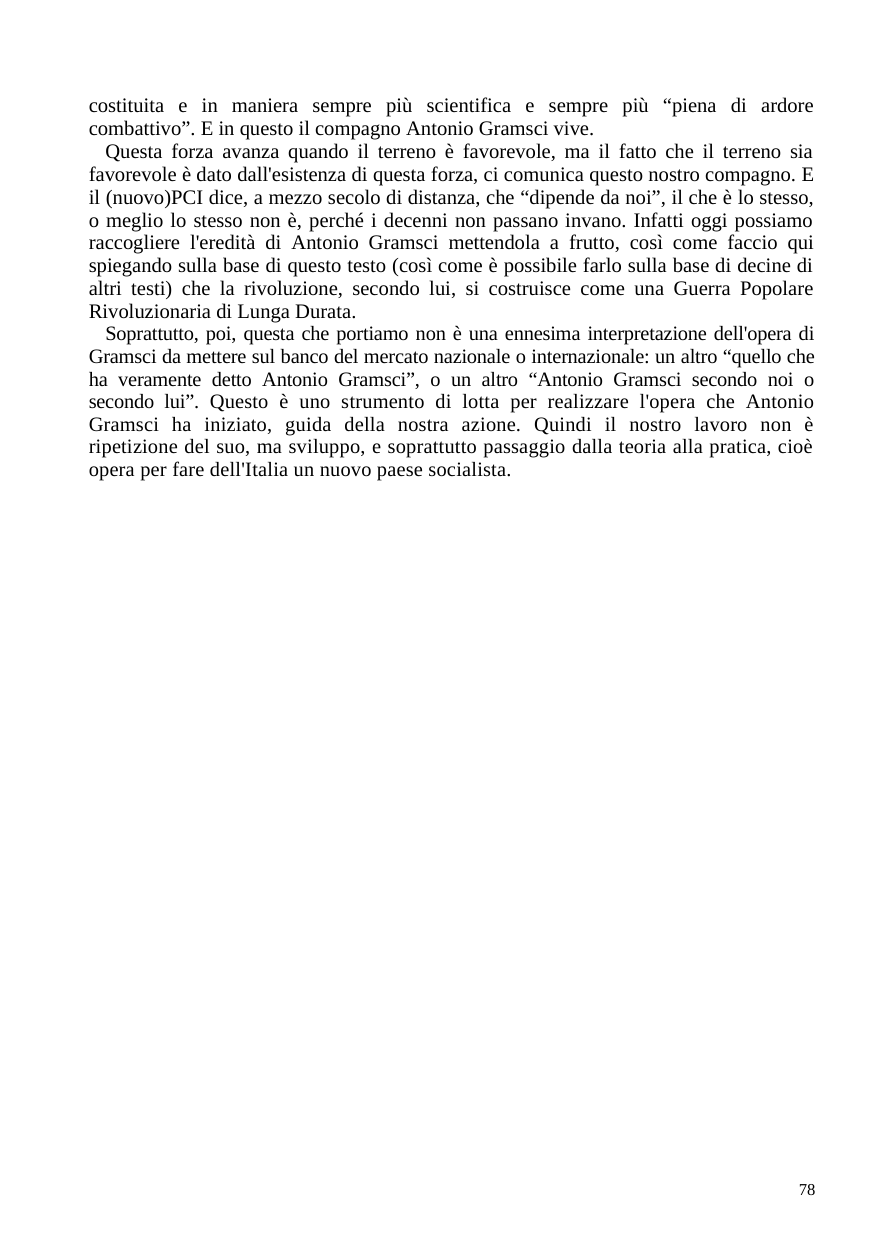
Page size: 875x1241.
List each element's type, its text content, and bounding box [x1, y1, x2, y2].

text costituita e in maniera sempre più scientifica e sempre più “piena di ardore combattivo”. E in questo il compagno Antonio Gramsci vive. [88, 94, 815, 140]
text Questa forza avanza quando il terreno è favorevole, ma il fatto che il terreno sia favorevole è dato dall'esistenza di questa forza, ci comunica questo nostro compagno. E il (nuovo)PCI dice, a mezzo secolo di distanza, che “dipende da noi”, il che è lo stesso, o meglio lo stesso non è, perché i decenni non passano invano. Infatti oggi possiamo raccogliere l'eredità di Antonio Gramsci mettendola a frutto, così come faccio qui spiegando sulla base di questo testo (così come è possibile farlo sulla base di decine di altri testi) che la rivoluzione, secondo lui, si costruisce come una Guerra Popolare Rivoluzionaria di Lunga Durata. [88, 140, 815, 323]
text Soprattutto, poi, questa che portiamo non è una ennesima interpretazione dell'opera di Gramsci da mettere sul banco del mercato nazionale o internazionale: un altro “quello che ha veramente detto Antonio Gramsci”, o un altro “Antonio Gramsci secondo noi o secondo lui”. Questo è uno strumento di lotta per realizzare l'opera che Antonio Gramsci ha iniziato, guida della nostra azione. Quindi il nostro lavoro non è ripetizione del suo, ma sviluppo, e soprattutto passaggio dalla teoria alla pratica, cioè opera per fare dell'Italia un nuovo paese socialista. [88, 323, 815, 481]
